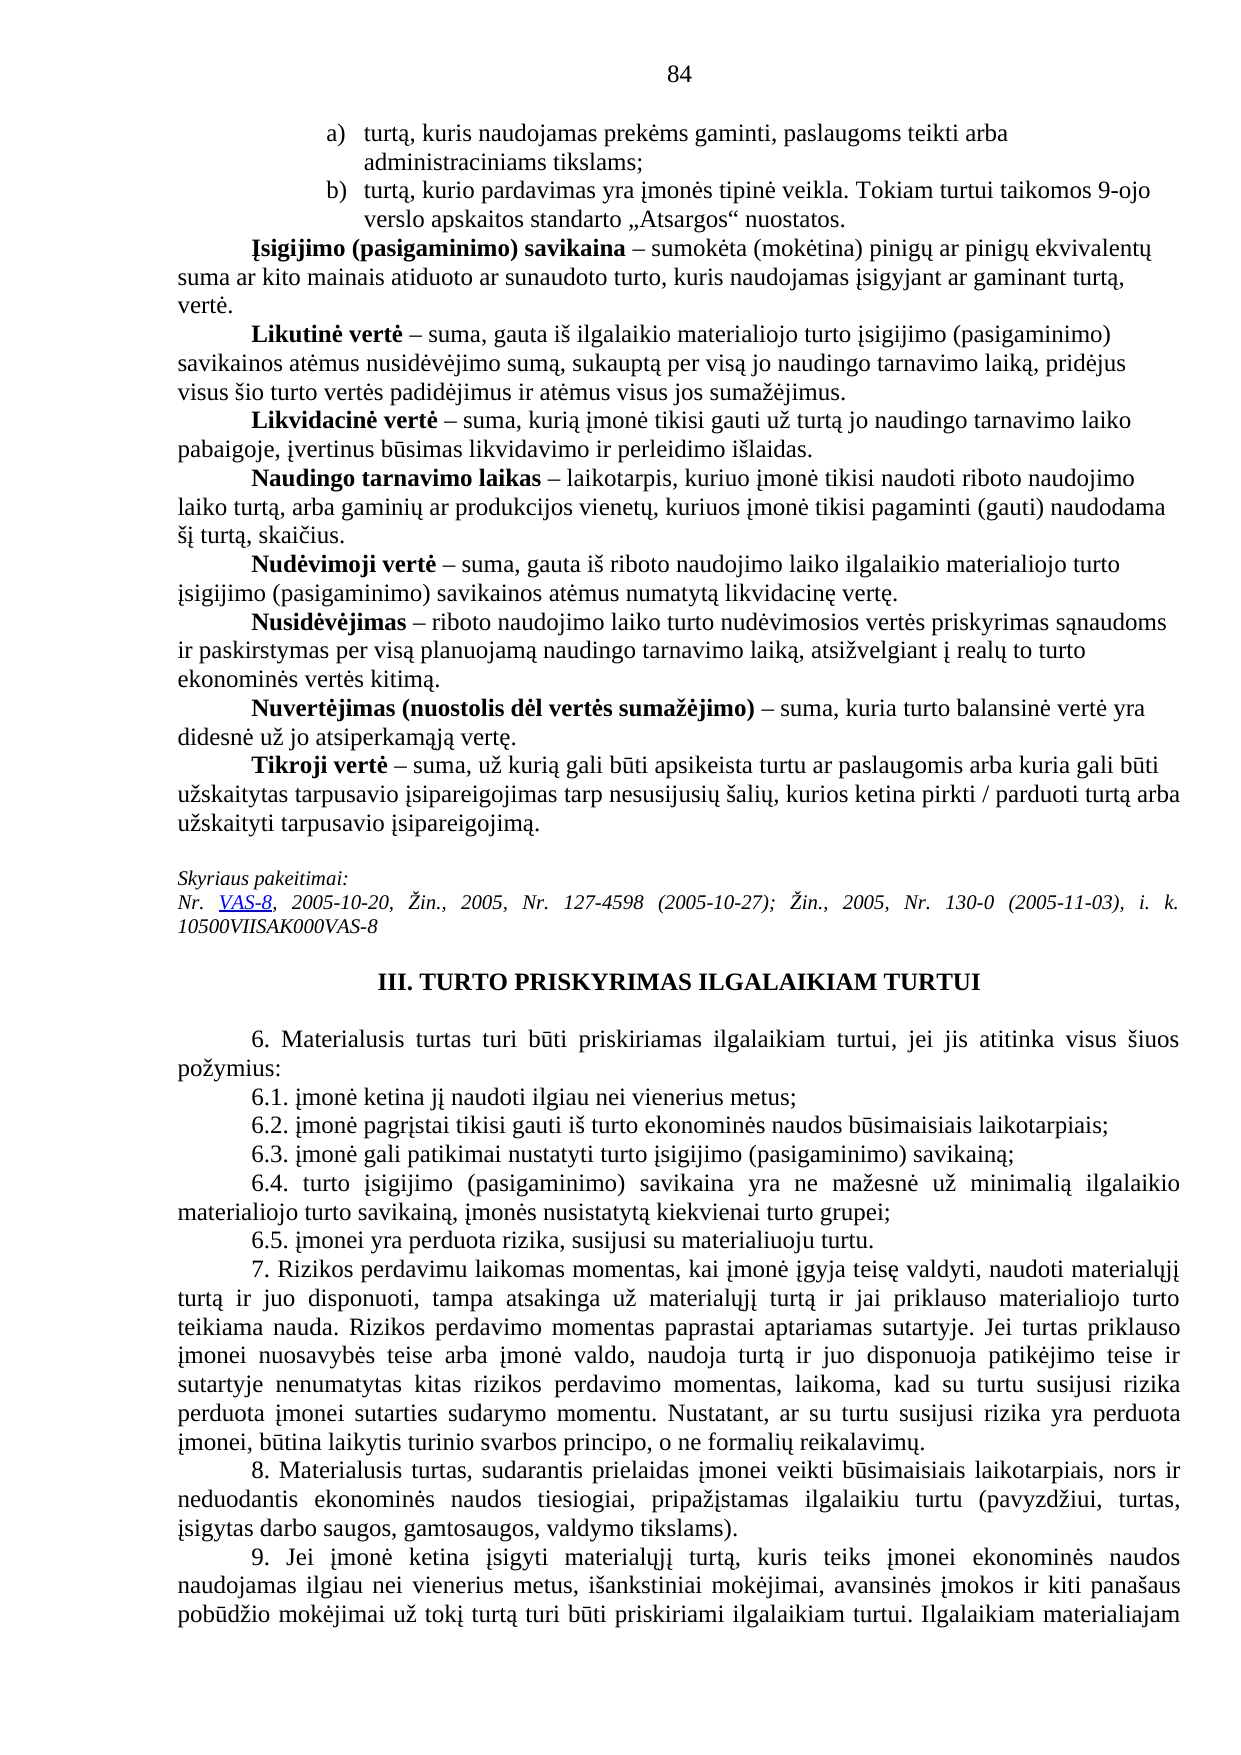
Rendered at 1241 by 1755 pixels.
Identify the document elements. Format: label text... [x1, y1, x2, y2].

text Nr. VAS-8, 2005-10-20, Žin., 2005, Nr. 127-4598 (2005-10-27); Žin., 2005, Nr. 130-0 (2005-11-03), i. k. 10500VIISAK000VAS-8 [177, 890, 1181, 938]
text Įsigijimo (pasigaminimo) savikaina – sumokėta (mokėtina) pinigų ar pinigų ekvivalentų suma ar kito mainais atiduoto ar sunaudoto turto, kuris naudojamas įsigyjant ar gaminant turtą, vertė. [177, 233, 1181, 319]
text 6. Materialusis turtas turi būti priskiriamas ilgalaikiam turtui, jei jis atitinka visus šiuos požymius: [177, 1024, 1181, 1082]
text III. TURTO PRISKYRIMAS ILGALAIKIAM TURTUI [177, 967, 1181, 995]
text Naudingo tarnavimo laikas – laikotarpis, kuriuo įmonė tikisi naudoti riboto naudojimo laiko turtą, arba gaminių ar produkcijos vienetų, kuriuos įmonė tikisi pagaminti (gauti) naudodama šį turtą, skaičius. [177, 463, 1181, 549]
text Skyriaus pakeitimai: [177, 866, 1181, 890]
text 6.2. įmonė pagrįstai tikisi gauti iš turto ekonominės naudos būsimaisiais laikotarpiais; [177, 1110, 1181, 1139]
text 6.4. turto įsigijimo (pasigaminimo) savikaina yra ne mažesnė už minimalią ilgalaikio materialiojo turto savikainą, įmonės nusistatytą kiekvienai turto grupei; [177, 1168, 1181, 1225]
text 6.3. įmonė gali patikimai nustatyti turto įsigijimo (pasigaminimo) savikainą; [177, 1139, 1181, 1168]
text Likvidacinė vertė – suma, kurią įmonė tikisi gauti už turtą jo naudingo tarnavimo laiko pabaigoje, įvertinus būsimas likvidavimo ir perleidimo išlaidas. [177, 406, 1181, 463]
text 6.1. įmonė ketina jį naudoti ilgiau nei vienerius metus; [177, 1082, 1181, 1110]
text Nuvertėjimas (nuostolis dėl vertės sumažėjimo) – suma, kuria turto balansinė vertė yra didesnė už jo atsiperkamąją vertę. [177, 693, 1181, 751]
text Likutinė vertė – suma, gauta iš ilgalaikio materialiojo turto įsigijimo (pasigaminimo) savikainos atėmus nusidėvėjimo sumą, sukauptą per visą jo naudingo tarnavimo laiką, pridėjus visus šio turto vertės padidėjimus ir atėmus visus jos sumažėjimus. [177, 319, 1181, 406]
text 8. Materialusis turtas, sudarantis prielaidas įmonei veikti būsimaisiais laikotarpiais, nors ir neduodantis ekonominės naudos tiesiogiai, pripažįstamas ilgalaikiu turtu (pavyzdžiui, turtas, įsigytas darbo saugos, gamtosaugos, valdymo tikslams). [177, 1455, 1181, 1542]
list turtą, kuris naudojamas prekėms gaminti, paslaugoms teikti arba administraciniams tikslams; [326, 118, 1181, 176]
text 9. Jei įmonė ketina įsigyti materialųjį turtą, kuris teiks įmonei ekonominės naudos naudojamas ilgiau nei vienerius metus, išankstiniai mokėjimai, avansinės įmokos ir kiti panašaus pobūdžio mokėjimai už tokį turtą turi būti priskiriami ilgalaikiam turtui. Ilgalaikiam materialiajam [177, 1542, 1181, 1628]
text 6.5. įmonei yra perduota rizika, susijusi su materialiuoju turtu. [177, 1225, 1181, 1254]
list turtą, kurio pardavimas yra įmonės tipinė veikla. Tokiam turtui taikomos 9-ojo verslo apskaitos standarto „Atsargos“ nuostatos. [326, 176, 1181, 233]
text Nusidėvėjimas – riboto naudojimo laiko turto nudėvimosios vertės priskyrimas sąnaudoms ir paskirstymas per visą planuojamą naudingo tarnavimo laiką, atsižvelgiant į realų to turto ekonominės vertės kitimą. [177, 607, 1181, 693]
text 7. Rizikos perdavimu laikomas momentas, kai įmonė įgyja teisę valdyti, naudoti materialųjį turtą ir juo disponuoti, tampa atsakinga už materialųjį turtą ir jai priklauso materialiojo turto teikiama nauda. Rizikos perdavimo momentas paprastai aptariamas sutartyje. Jei turtas priklauso įmonei nuosavybės teise arba įmonė valdo, naudoja turtą ir juo disponuoja patikėjimo teise ir sutartyje nenumatytas kitas rizikos perdavimo momentas, laikoma, kad su turtu susijusi rizika perduota įmonei sutarties sudarymo momentu. Nustatant, ar su turtu susijusi rizika yra perduota įmonei, būtina laikytis turinio svarbos principo, o ne formalių reikalavimų. [177, 1254, 1181, 1455]
text Tikroji vertė – suma, už kurią gali būti apsikeista turtu ar paslaugomis arba kuria gali būti užskaitytas tarpusavio įsipareigojimas tarp nesusijusių šalių, kurios ketina pirkti / parduoti turtą arba užskaityti tarpusavio įsipareigojimą. [177, 751, 1181, 837]
text Nudėvimoji vertė – suma, gauta iš riboto naudojimo laiko ilgalaikio materialiojo turto įsigijimo (pasigaminimo) savikainos atėmus numatytą likvidacinę vertę. [177, 549, 1181, 607]
